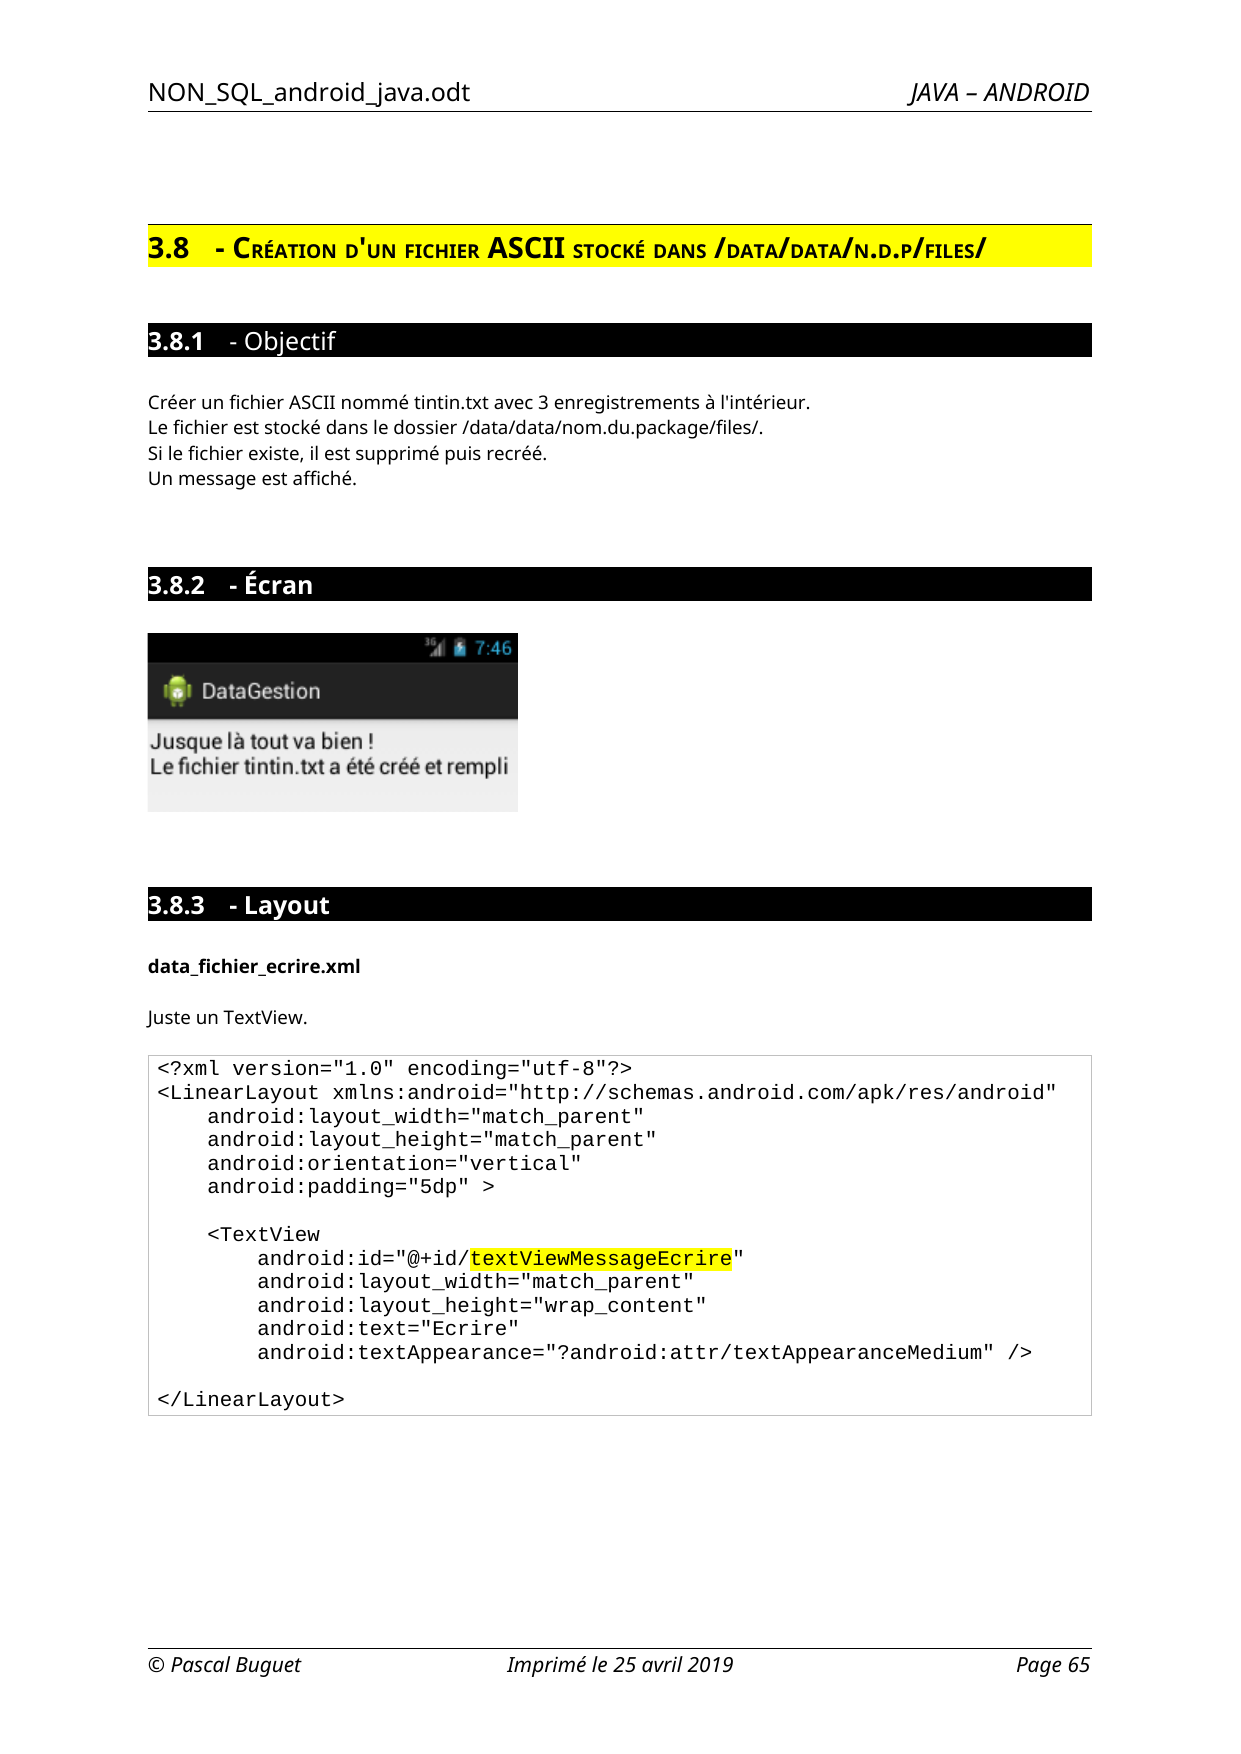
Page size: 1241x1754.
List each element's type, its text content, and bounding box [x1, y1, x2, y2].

text android:id="@+id/textViewMessageEcrire" [149, 1244, 1091, 1268]
subtitle - Layout [148, 887, 1092, 921]
subtitle - Création d'un fichier ASCII stocké dans /data/data/n.d.p/files/ [148, 225, 1092, 267]
text android:layout_height="wrap_content" [149, 1292, 1091, 1315]
text Le fichier est stocké dans le dossier /data/data/nom.du.package/files/. [148, 415, 1092, 440]
picture [147, 633, 518, 812]
text android:orientation="vertical" [149, 1150, 1091, 1173]
subtitle - Écran [148, 567, 1092, 601]
text Un message est affiché. [148, 466, 1092, 491]
text android:layout_height="match_parent" [149, 1126, 1091, 1150]
text <?xml version="1.0" encoding="utf-8"?> [149, 1056, 1091, 1079]
text android:layout_width="match_parent" [149, 1268, 1091, 1292]
text android:layout_width="match_parent" [149, 1102, 1091, 1126]
text Juste un TextView. [148, 1004, 1092, 1030]
subtitle - Objectif [148, 323, 1092, 357]
text <LinearLayout xmlns:android="http://schemas.android.com/apk/res/android" [149, 1079, 1091, 1102]
text android:textAppearance="?android:attr/textAppearanceMedium" /> [149, 1339, 1091, 1363]
text </LinearLayout> [149, 1386, 1091, 1415]
text android:text="Ecrire" [149, 1315, 1091, 1339]
text data_fichier_ecrire.xml [148, 953, 1092, 979]
text Si le fichier existe, il est supprimé puis recréé. [148, 440, 1092, 466]
text Créer un fichier ASCII nommé tintin.txt avec 3 enregistrements à l'intérieur. [148, 389, 1092, 415]
text <TextView [149, 1221, 1091, 1244]
text android:padding="5dp" > [149, 1173, 1091, 1197]
